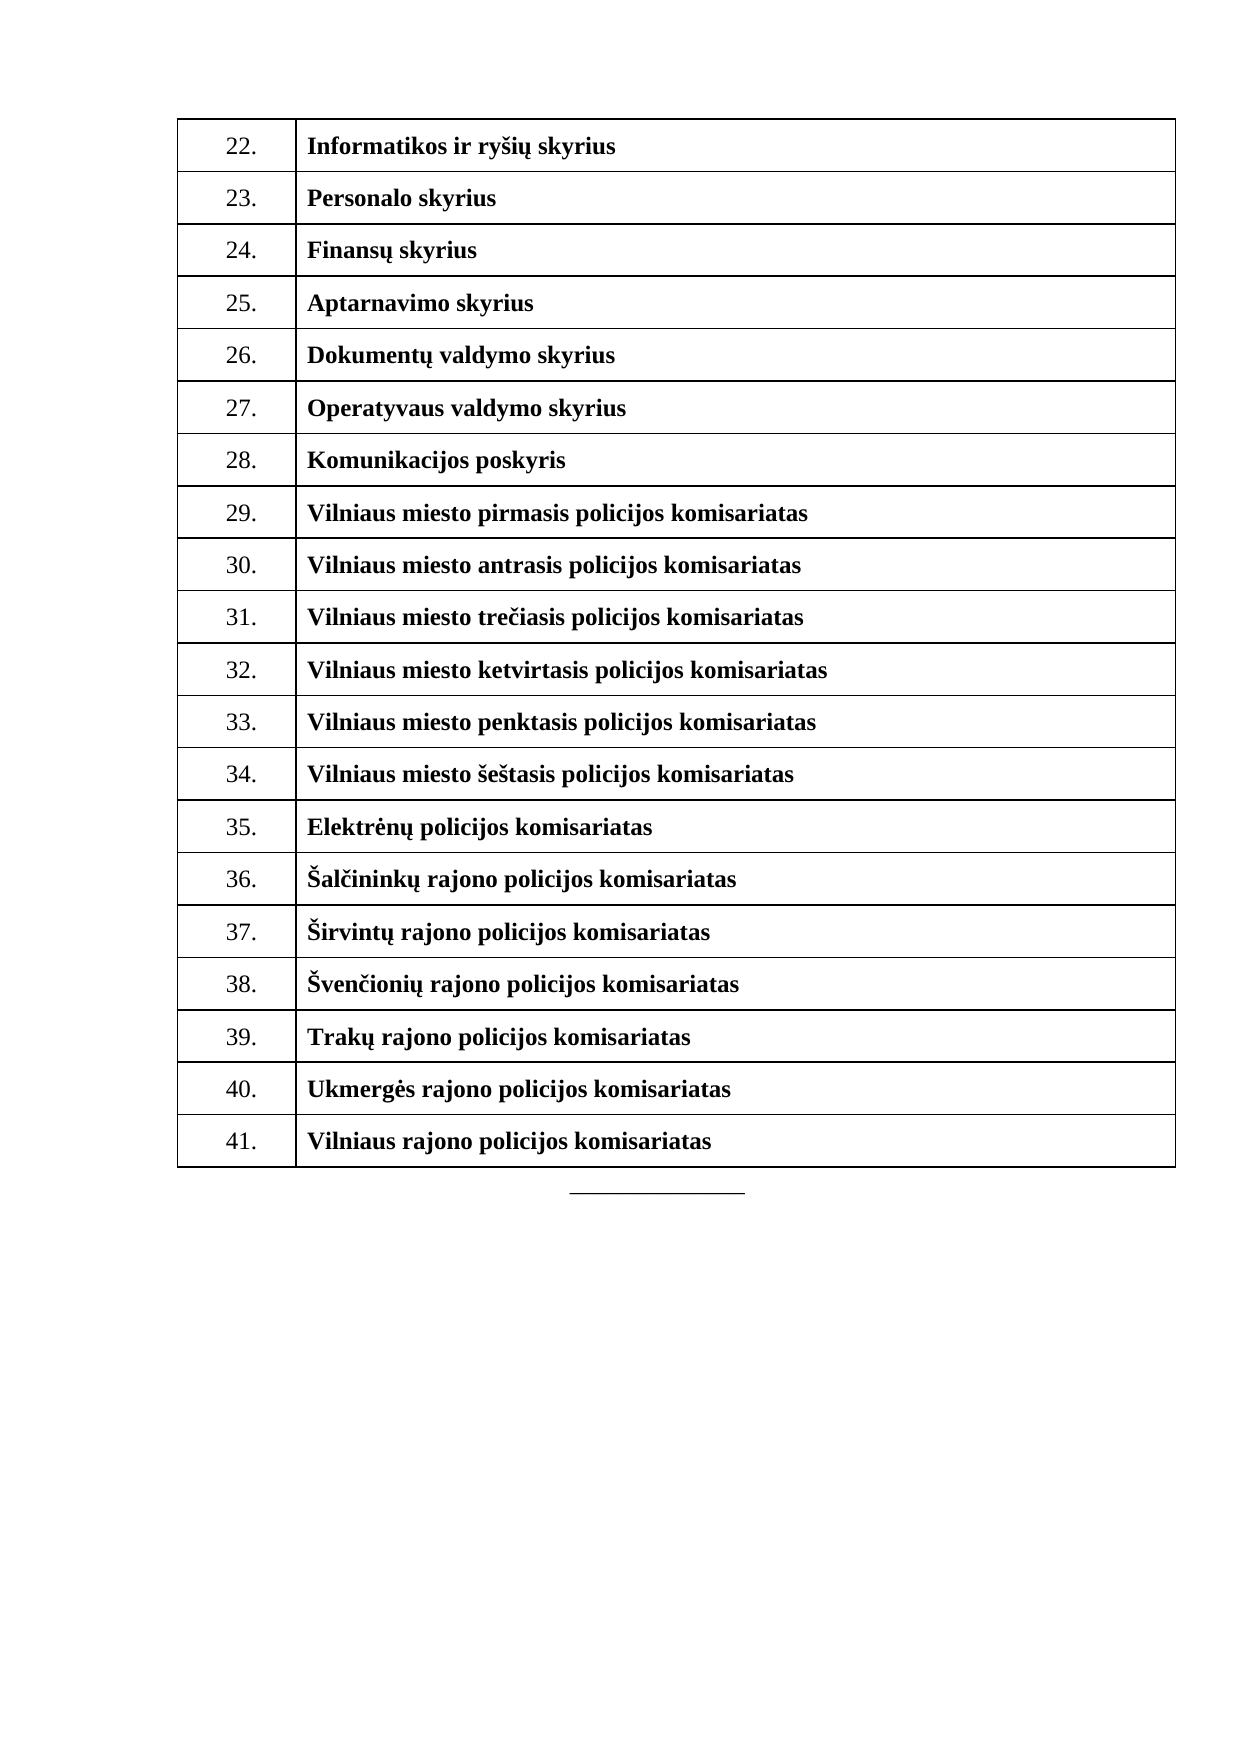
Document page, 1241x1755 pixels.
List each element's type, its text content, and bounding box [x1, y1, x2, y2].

table_cell 37. [178, 906, 295, 956]
table_cell 35. [178, 801, 295, 852]
table_cell 38. [178, 958, 295, 1009]
table_cell Informatikos ir ryšių skyrius [297, 120, 1175, 171]
table_cell Elektrėnų policijos komisariatas [297, 801, 1175, 852]
table_cell Vilniaus miesto trečiasis policijos komisariatas [297, 591, 1175, 642]
table_cell 39. [178, 1011, 295, 1061]
table_cell 40. [178, 1063, 295, 1114]
table_cell Vilniaus miesto pirmasis policijos komisariatas [297, 487, 1175, 537]
table_cell 23. [178, 172, 295, 223]
table_cell 28. [178, 434, 295, 485]
table_cell Šalčininkų rajono policijos komisariatas [297, 853, 1175, 904]
table_cell Vilniaus miesto penktasis policijos komisariatas [297, 696, 1175, 747]
table_cell 41. [178, 1115, 295, 1166]
table_cell Vilniaus rajono policijos komisariatas [297, 1115, 1175, 1166]
table_cell 32. [178, 644, 295, 694]
text ______________ [133, 1168, 1181, 1197]
table_cell Dokumentų valdymo skyrius [297, 329, 1175, 380]
table_cell Komunikacijos poskyris [297, 434, 1175, 485]
table_cell 27. [178, 382, 295, 432]
table_cell Finansų skyrius [297, 225, 1175, 275]
table_cell Aptarnavimo skyrius [297, 277, 1175, 328]
table_cell Vilniaus miesto antrasis policijos komisariatas [297, 539, 1175, 590]
table_cell Operatyvaus valdymo skyrius [297, 382, 1175, 432]
table_cell Širvintų rajono policijos komisariatas [297, 906, 1175, 956]
table_cell 22. [178, 120, 295, 171]
table_cell Personalo skyrius [297, 172, 1175, 223]
table_cell 26. [178, 329, 295, 380]
table_cell 33. [178, 696, 295, 747]
table_cell 31. [178, 591, 295, 642]
table_cell Vilniaus miesto ketvirtasis policijos komisariatas [297, 644, 1175, 694]
table_cell 24. [178, 225, 295, 275]
table_cell Trakų rajono policijos komisariatas [297, 1011, 1175, 1061]
table_cell Švenčionių rajono policijos komisariatas [297, 958, 1175, 1009]
table_cell 34. [178, 748, 295, 799]
table_cell Vilniaus miesto šeštasis policijos komisariatas [297, 748, 1175, 799]
table_cell 30. [178, 539, 295, 590]
table_cell 36. [178, 853, 295, 904]
table_cell 29. [178, 487, 295, 537]
table_cell Ukmergės rajono policijos komisariatas [297, 1063, 1175, 1114]
table_cell 25. [178, 277, 295, 328]
